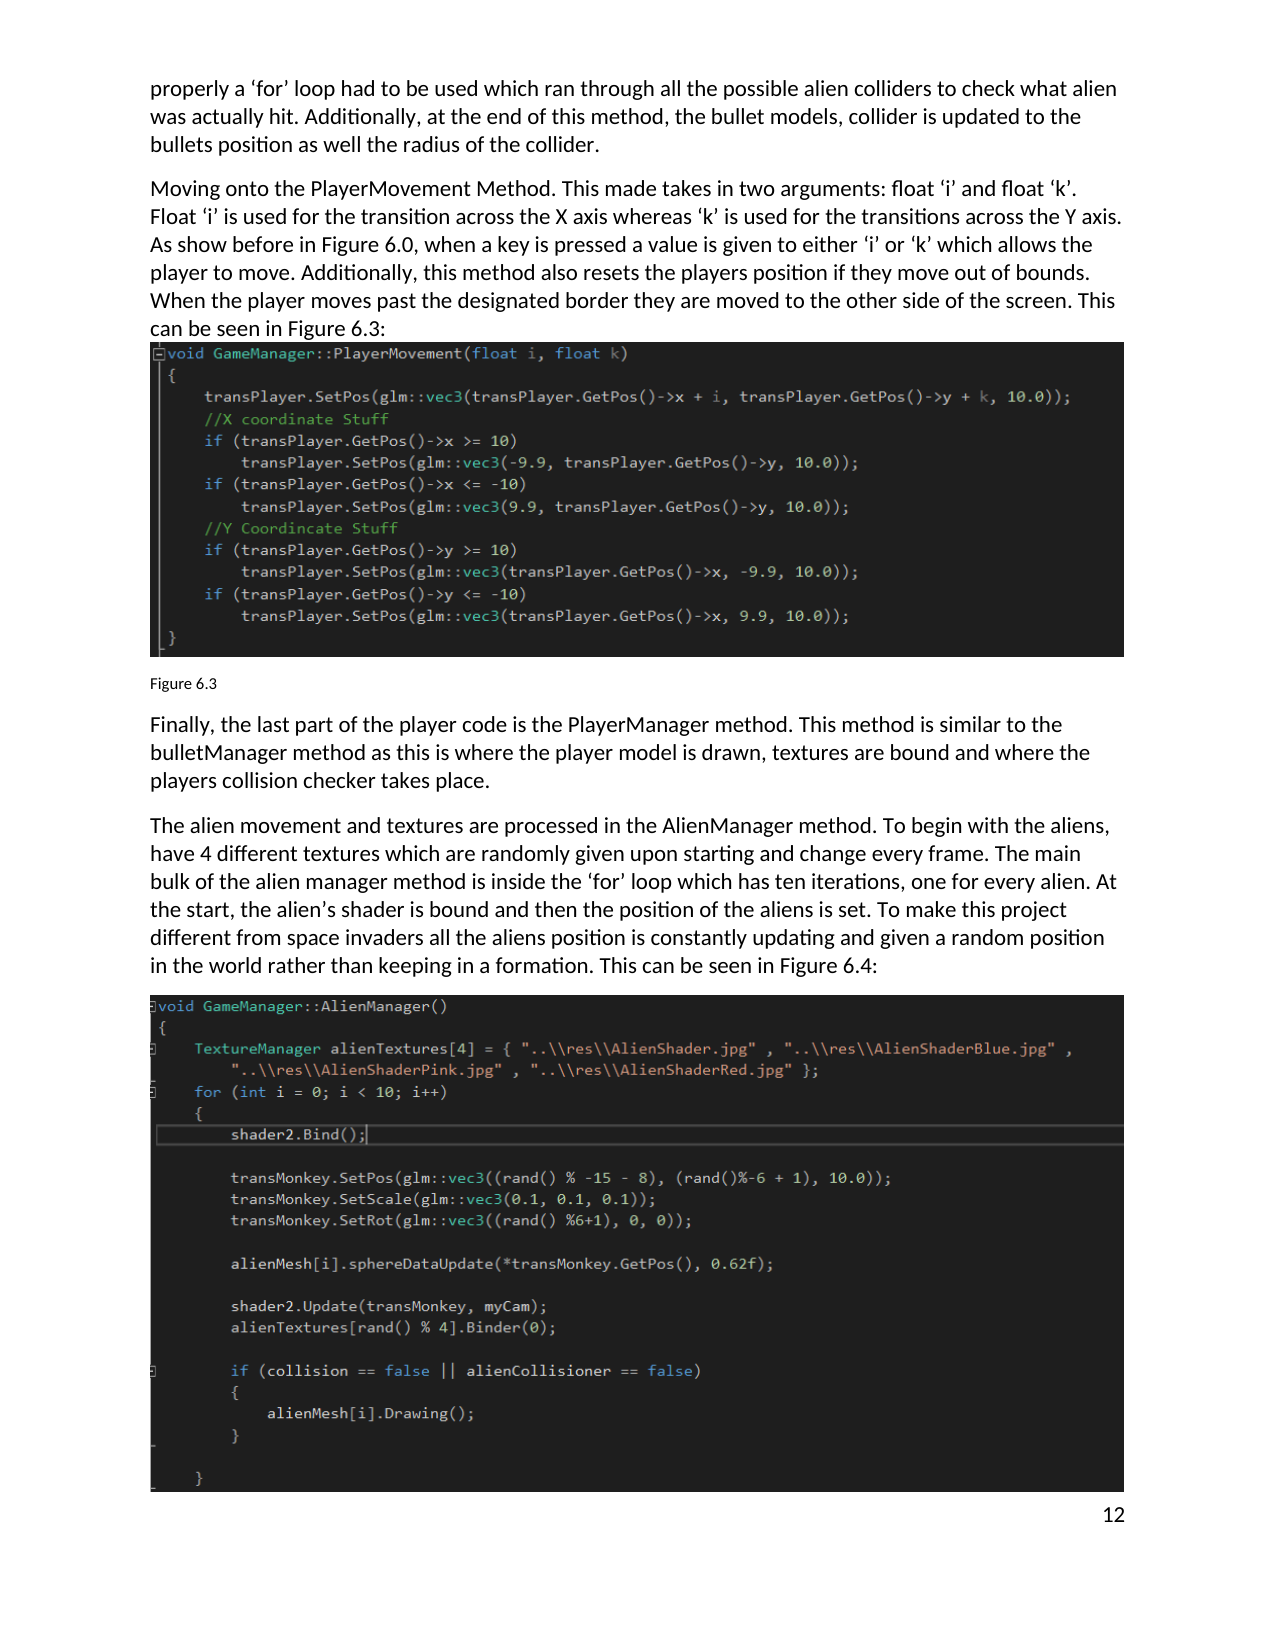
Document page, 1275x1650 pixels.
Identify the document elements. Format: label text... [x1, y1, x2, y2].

text Finally, the last part of the player code is the PlayerManager method. This method is similar to the bulletManager method as this is where the player model is drawn, textures are bound and where the players collision checker takes place. [150, 710, 1125, 794]
text The alien movement and textures are processed in the AlienManager method. To begin with the aliens, have 4 different textures which are randomly given upon starting and change every frame. The main bulk of the alien manager method is inside the ‘for’ loop which has ten iterations, one for every alien. At the start, the alien’s shader is bound and then the position of the aliens is set. To make this project different from space invaders all the aliens position is constantly updating and given a random position in the world rather than keeping in a formation. This can be seen in Figure 6.4: [150, 811, 1125, 979]
text Moving onto the PlayerMovement Method. This made takes in two arguments: float ‘i’ and float ‘k’. Float ‘i’ is used for the transition across the X axis whereas ‘k’ is used for the transitions across the Y axis. As show before in Figure 6.0, when a key is pressed a value is given to either ‘i’ or ‘k’ which allows the player to move. Additionally, this method also resets the players position if they move out of bounds. When the player moves past the designated border they are moved to the other side of the screen. This can be seen in Figure 6.3: [150, 174, 1125, 656]
text Figure 6.3 [150, 673, 1125, 693]
text properly a ‘for’ loop had to be used which ran through all the possible alien colliders to check what alien was actually hit. Additionally, at the end of this method, the bullet models, collider is updated to the bullets position as well the radius of the collider. [150, 74, 1125, 158]
